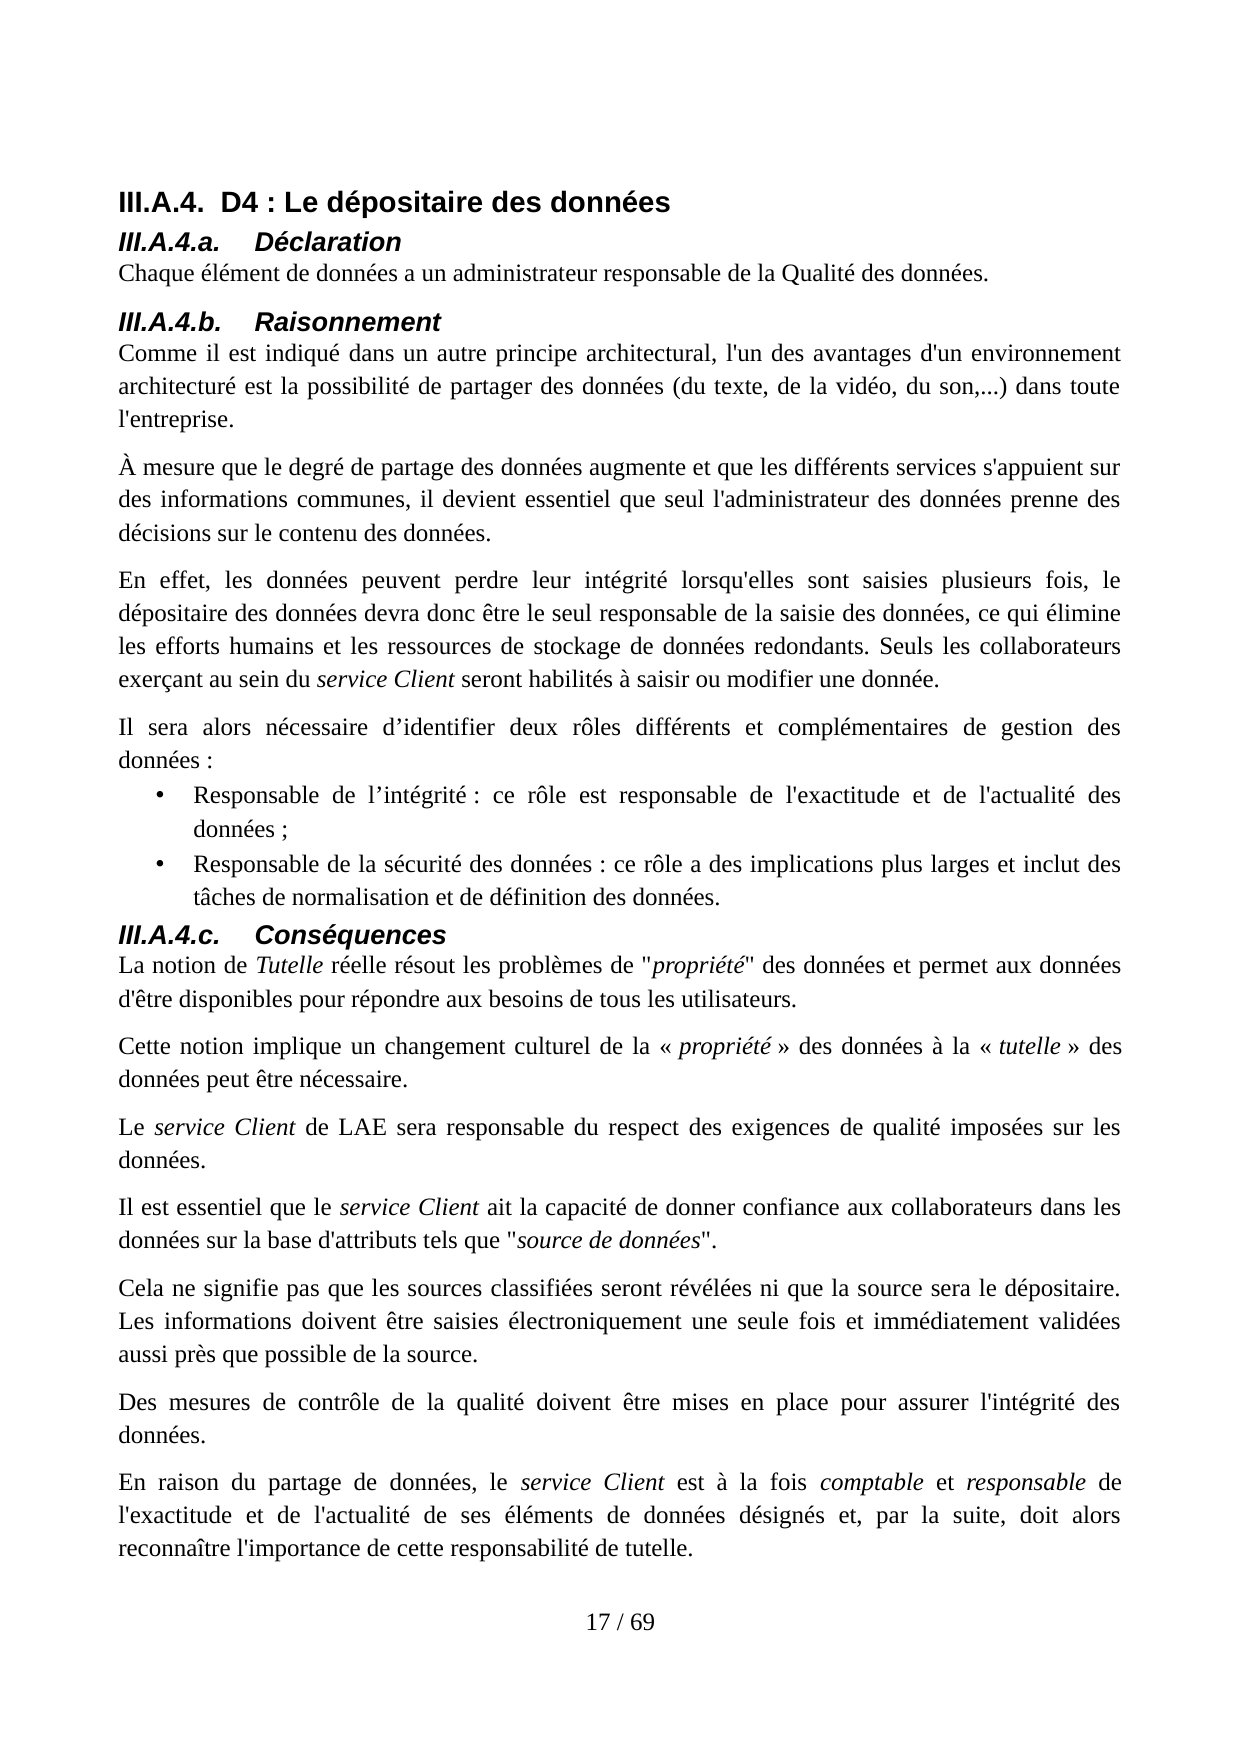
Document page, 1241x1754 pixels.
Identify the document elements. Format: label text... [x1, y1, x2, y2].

text En raison du partage de données, le service Client est à la fois comptable et responsable de l'exactitude et de l'actualité de ses éléments de données désignés et, par la suite, doit alors reconnaître l'importance de cette responsabilité de tutelle. [118, 1467, 1122, 1562]
subtitle Raisonnement [118, 306, 1122, 337]
list Responsable de la sécurité des données : ce rôle a des implications plus larges et inclut des tâches de normalisation et de définition des données. [156, 849, 1122, 911]
text La notion de Tutelle réelle résout les problèmes de "propriété" des données et permet aux données d'être disponibles pour répondre aux besoins de tous les utilisateurs. [118, 951, 1122, 1012]
list Responsable de l’intégrité : ce rôle est responsable de l'exactitude et de l'actualité des données ; [156, 781, 1122, 842]
text Comme il est indiqué dans un autre principe architectural, l'un des avantages d'un environnement architecturé est la possibilité de partager des données (du texte, de la vidéo, du son,...) dans toute l'entreprise. [118, 338, 1122, 433]
subtitle Déclaration [118, 226, 1122, 257]
subtitle Conséquences [118, 919, 1122, 950]
text Cette notion implique un changement culturel de la « propriété » des données à la « tutelle » des données peut être nécessaire. [118, 1031, 1122, 1093]
text À mesure que le degré de partage des données augmente et que les différents services s'appuient sur des informations communes, il devient essentiel que seul l'administrateur des données prenne des décisions sur le contenu des données. [118, 452, 1122, 546]
text Cela ne signifie pas que les sources classifiées seront révélées ni que la source sera le dépositaire. Les informations doivent être saisies électroniquement une seule fois et immédiatement validées aussi près que possible de la source. [118, 1273, 1122, 1368]
text Il sera alors nécessaire d’identifier deux rôles différents et complémentaires de gestion des données : [118, 712, 1122, 774]
subtitle D4 : Le dépositaire des données [118, 185, 1122, 219]
text Le service Client de LAE sera responsable du respect des exigences de qualité imposées sur les données. [118, 1112, 1122, 1174]
text Il est essentiel que le service Client ait la capacité de donner confiance aux collaborateurs dans les données sur la base d'attributs tels que "source de données". [118, 1192, 1122, 1254]
text En effet, les données peuvent perdre leur intégrité lorsqu'elles sont saisies plusieurs fois, le dépositaire des données devra donc être le seul responsable de la saisie des données, ce qui élimine les efforts humains et les ressources de stockage de données redondants. Seuls les collaborateurs exerçant au sein du service Client seront habilités à saisir ou modifier une donnée. [118, 565, 1122, 693]
text Chaque élément de données a un administrateur responsable de la Qualité des données. [118, 258, 1122, 287]
text Des mesures de contrôle de la qualité doivent être mises en place pour assurer l'intégrité des données. [118, 1387, 1122, 1448]
